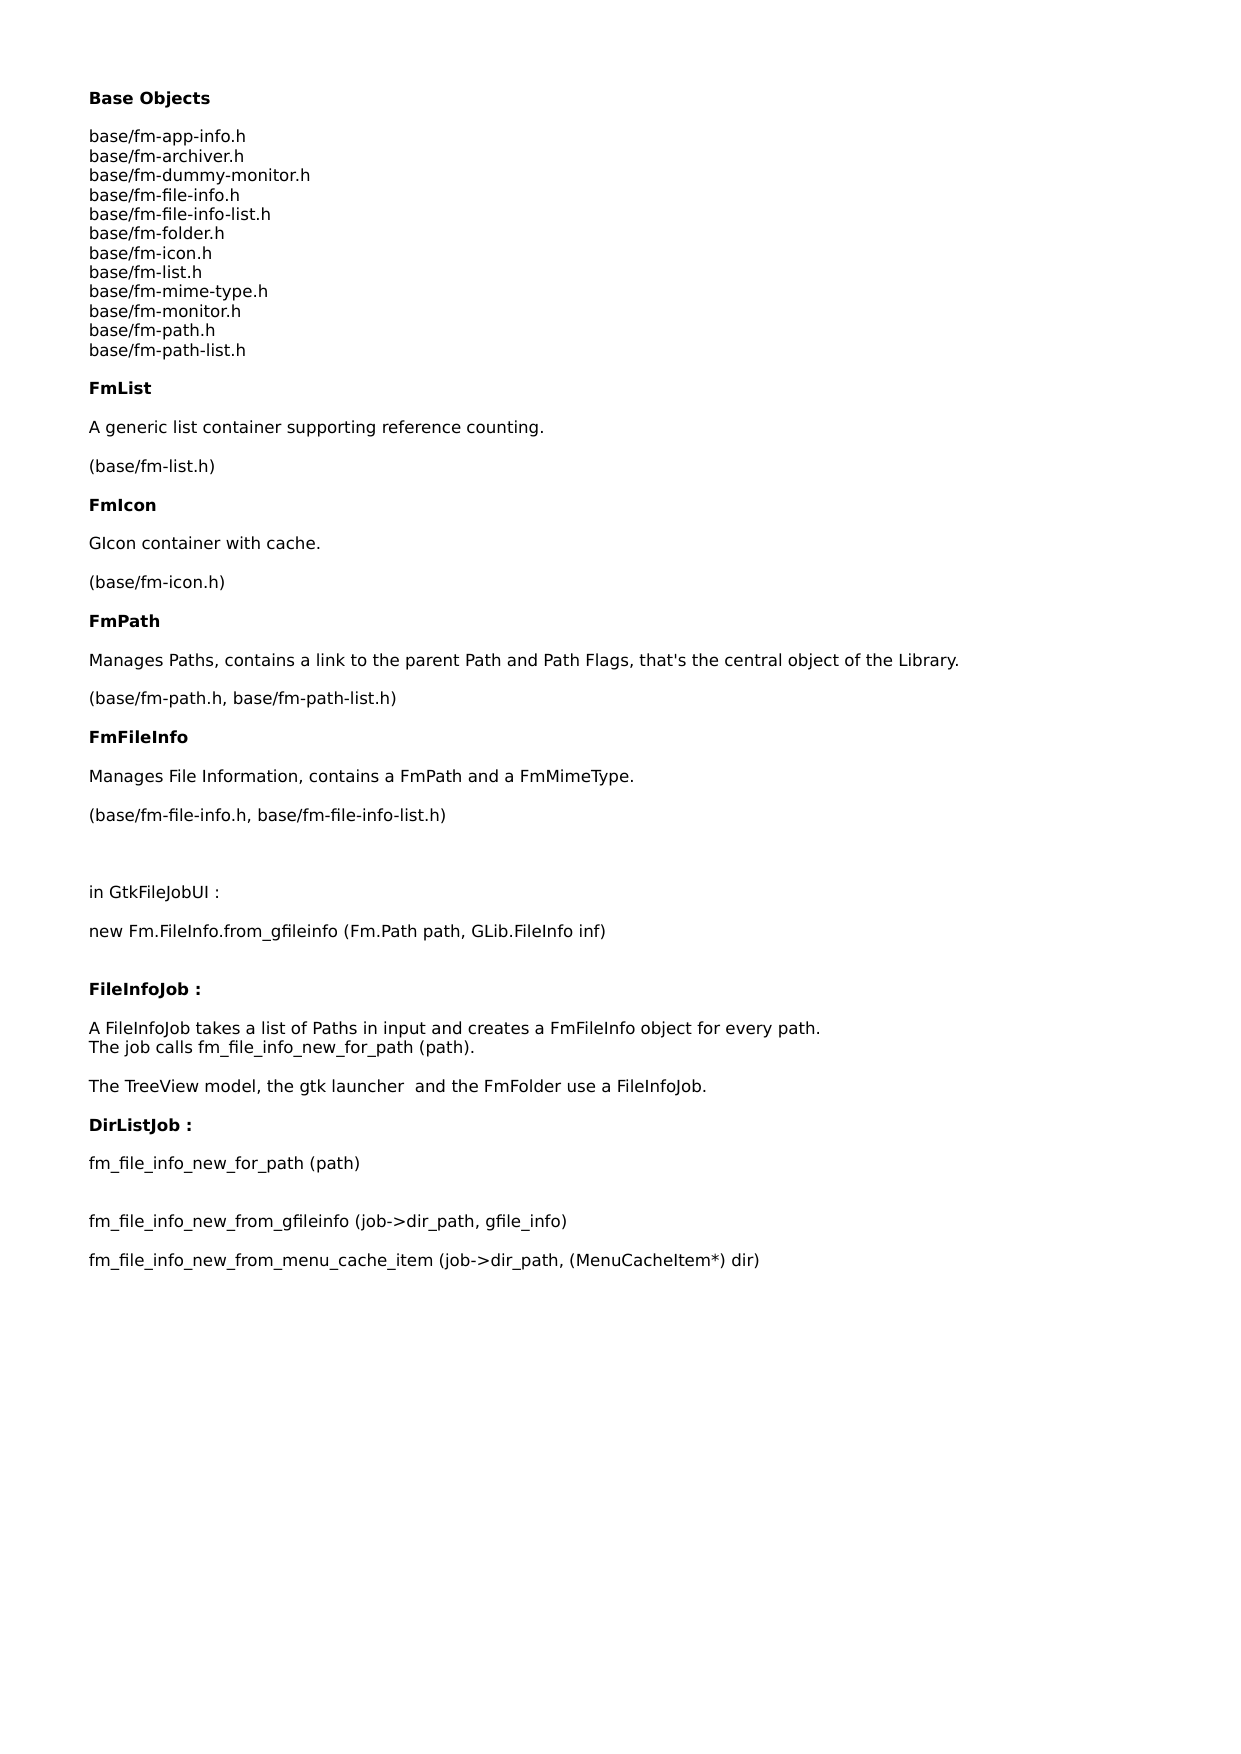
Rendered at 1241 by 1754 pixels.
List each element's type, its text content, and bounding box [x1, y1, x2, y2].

text new Fm.FileInfo.from_gfileinfo (Fm.Path path, GLib.FileInfo inf) [88, 922, 1152, 941]
text base/fm-file-info-list.h [88, 205, 1152, 224]
text base/fm-list.h [88, 263, 1152, 282]
text FmFileInfo [88, 728, 1152, 747]
text base/fm-app-info.h [88, 127, 1152, 147]
text base/fm-path.h [88, 321, 1152, 340]
text The TreeView model, the gtk launcher and the FmFolder use a FileInfoJob. [88, 1077, 1152, 1096]
text in GtkFileJobUI : [88, 883, 1152, 902]
text base/fm-mime-type.h [88, 282, 1152, 302]
text FmList [88, 379, 1152, 398]
text fm_file_info_new_from_menu_cache_item (job->dir_path, (MenuCacheItem*) dir) [88, 1251, 1152, 1270]
text (base/fm-list.h) [88, 457, 1152, 476]
text Manages File Information, contains a FmPath and a FmMimeType. [88, 767, 1152, 786]
text (base/fm-path.h, base/fm-path-list.h) [88, 689, 1152, 708]
text FmIcon [88, 495, 1152, 515]
text fm_file_info_new_for_path (path) [88, 1154, 1152, 1173]
text A generic list container supporting reference counting. [88, 418, 1152, 437]
text base/fm-path-list.h [88, 340, 1152, 360]
text FileInfoJob : [88, 980, 1152, 999]
text FmPath [88, 612, 1152, 631]
text base/fm-archiver.h [88, 147, 1152, 166]
text base/fm-monitor.h [88, 302, 1152, 321]
text base/fm-file-info.h [88, 185, 1152, 205]
text (base/fm-file-info.h, base/fm-file-info-list.h) [88, 805, 1152, 825]
text The job calls fm_file_info_new_for_path (path). [88, 1038, 1152, 1057]
text GIcon container with cache. [88, 534, 1152, 553]
text Base Objects [88, 88, 1152, 108]
text base/fm-folder.h [88, 224, 1152, 243]
text Manages Paths, contains a link to the parent Path and Path Flags, that's the central object of the Library. [88, 650, 1152, 670]
text A FileInfoJob takes a list of Paths in input and creates a FmFileInfo object for every path. [88, 1018, 1152, 1038]
text base/fm-dummy-monitor.h [88, 166, 1152, 185]
text fm_file_info_new_from_gfileinfo (job->dir_path, gfile_info) [88, 1212, 1152, 1232]
text (base/fm-icon.h) [88, 573, 1152, 592]
text base/fm-icon.h [88, 243, 1152, 263]
text DirListJob : [88, 1115, 1152, 1135]
